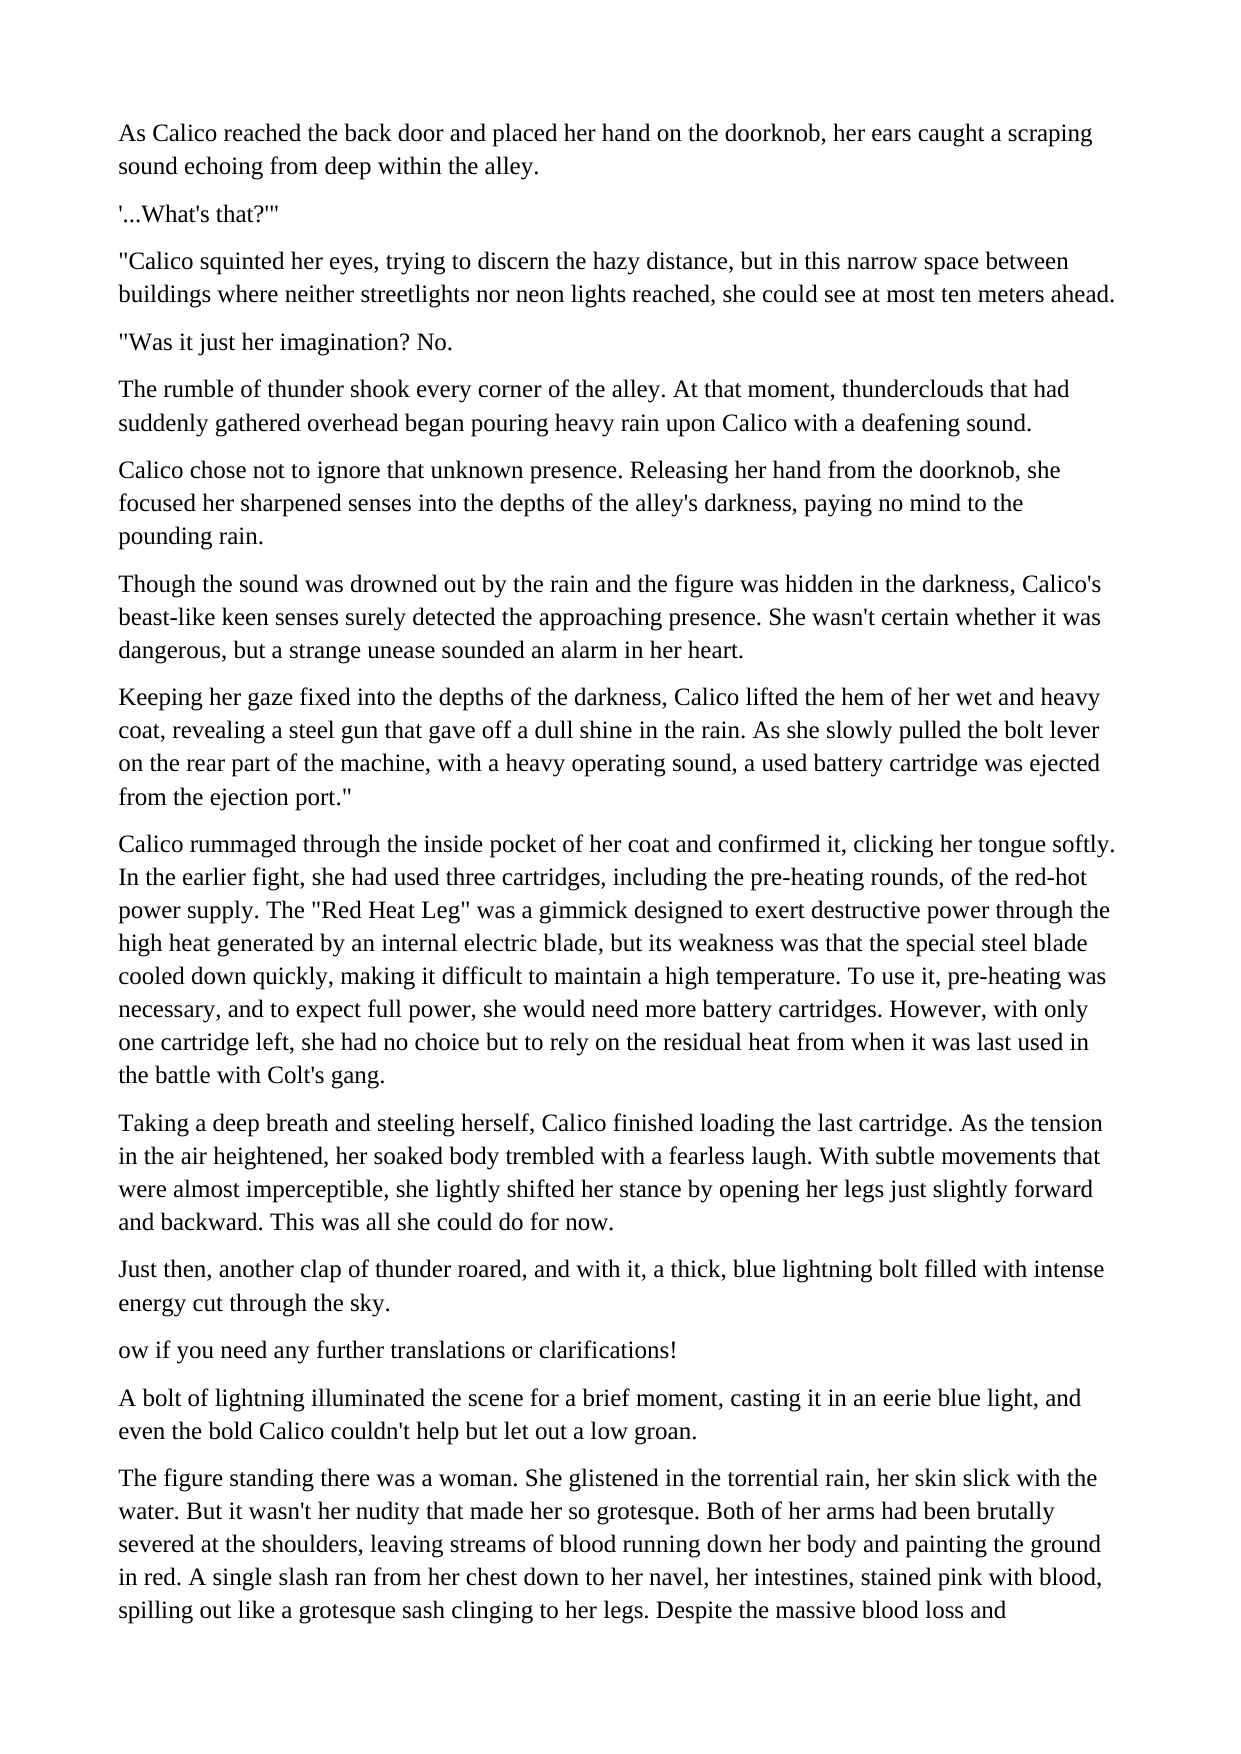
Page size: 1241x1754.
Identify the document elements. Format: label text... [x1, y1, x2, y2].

text ow if you need any further translations or clarifications! [118, 1335, 1122, 1364]
text "Was it just her imagination? No. [118, 327, 1122, 356]
text Though the sound was drowned out by the rain and the figure was hidden in the darkness, Calico's beast-like keen senses surely detected the approaching presence. She wasn't certain whether it was dangerous, but a strange unease sounded an alarm in her heart. [118, 569, 1122, 664]
text Calico chose not to ignore that unknown presence. Releasing her hand from the doorknob, she focused her sharpened senses into the depths of the alley's darkness, paying no mind to the pounding rain. [118, 455, 1122, 550]
text The figure standing there was a woman. She glistened in the torrential rain, her skin slick with the water. But it wasn't her nudity that made her so grotesque. Both of her arms had been brutally severed at the shoulders, leaving streams of blood running down her body and painting the ground in red. A single slash ran from her chest down to her navel, her intestines, stained pink with blood, spilling out like a grotesque sash clinging to her legs. Despite the massive blood loss and [118, 1463, 1122, 1624]
text Keeping her gaze fixed into the depths of the darkness, Calico lifted the hem of her wet and heavy coat, revealing a steel gun that gave off a dull shine in the rain. As she slowly pulled the bolt lever on the rear part of the machine, with a heavy operating sound, a used battery cartridge was ejected from the ejection port." [118, 682, 1122, 810]
text A bolt of lightning illuminated the scene for a brief moment, casting it in an eerie blue light, and even the bold Calico couldn't help but let out a low groan. [118, 1383, 1122, 1444]
text Taking a deep breath and steeling herself, Calico finished loading the last cartridge. As the tension in the air heightened, her soaked body trembled with a fearless laugh. With subtle movements that were almost imperceptible, she lightly shifted her stance by opening her legs just slightly forward and backward. This was all she could do for now. [118, 1108, 1122, 1236]
text As Calico reached the back door and placed her hand on the doorknob, her ears caught a scraping sound echoing from deep within the alley. [118, 118, 1122, 180]
text '...What's that?'" [118, 199, 1122, 227]
text The rumble of thunder shook every corner of the alley. At that moment, thunderclouds that had suddenly gathered overhead began pouring heavy rain upon Calico with a deafening sound. [118, 374, 1122, 436]
text "Calico squinted her eyes, trying to discern the hazy distance, but in this narrow space between buildings where neither streetlights nor neon lights reached, she could see at most ten meters ahead. [118, 246, 1122, 308]
text Just then, another clap of thunder roared, and with it, a thick, blue lightning bolt filled with intense energy cut through the sky. [118, 1254, 1122, 1316]
text Calico rummaged through the inside pocket of her coat and confirmed it, clicking her tongue softly. In the earlier fight, she had used three cartridges, including the pre-heating rounds, of the red-hot power supply. The "Red Heat Leg" was a gimmick designed to exert destructive power through the high heat generated by an internal electric blade, but its weakness was that the special steel blade cooled down quickly, making it difficult to maintain a high temperature. To use it, pre-heating was necessary, and to expect full power, she would need more battery cartridges. However, with only one cartridge left, she had no choice but to rely on the residual heat from when it was last used in the battle with Colt's gang. [118, 829, 1122, 1089]
